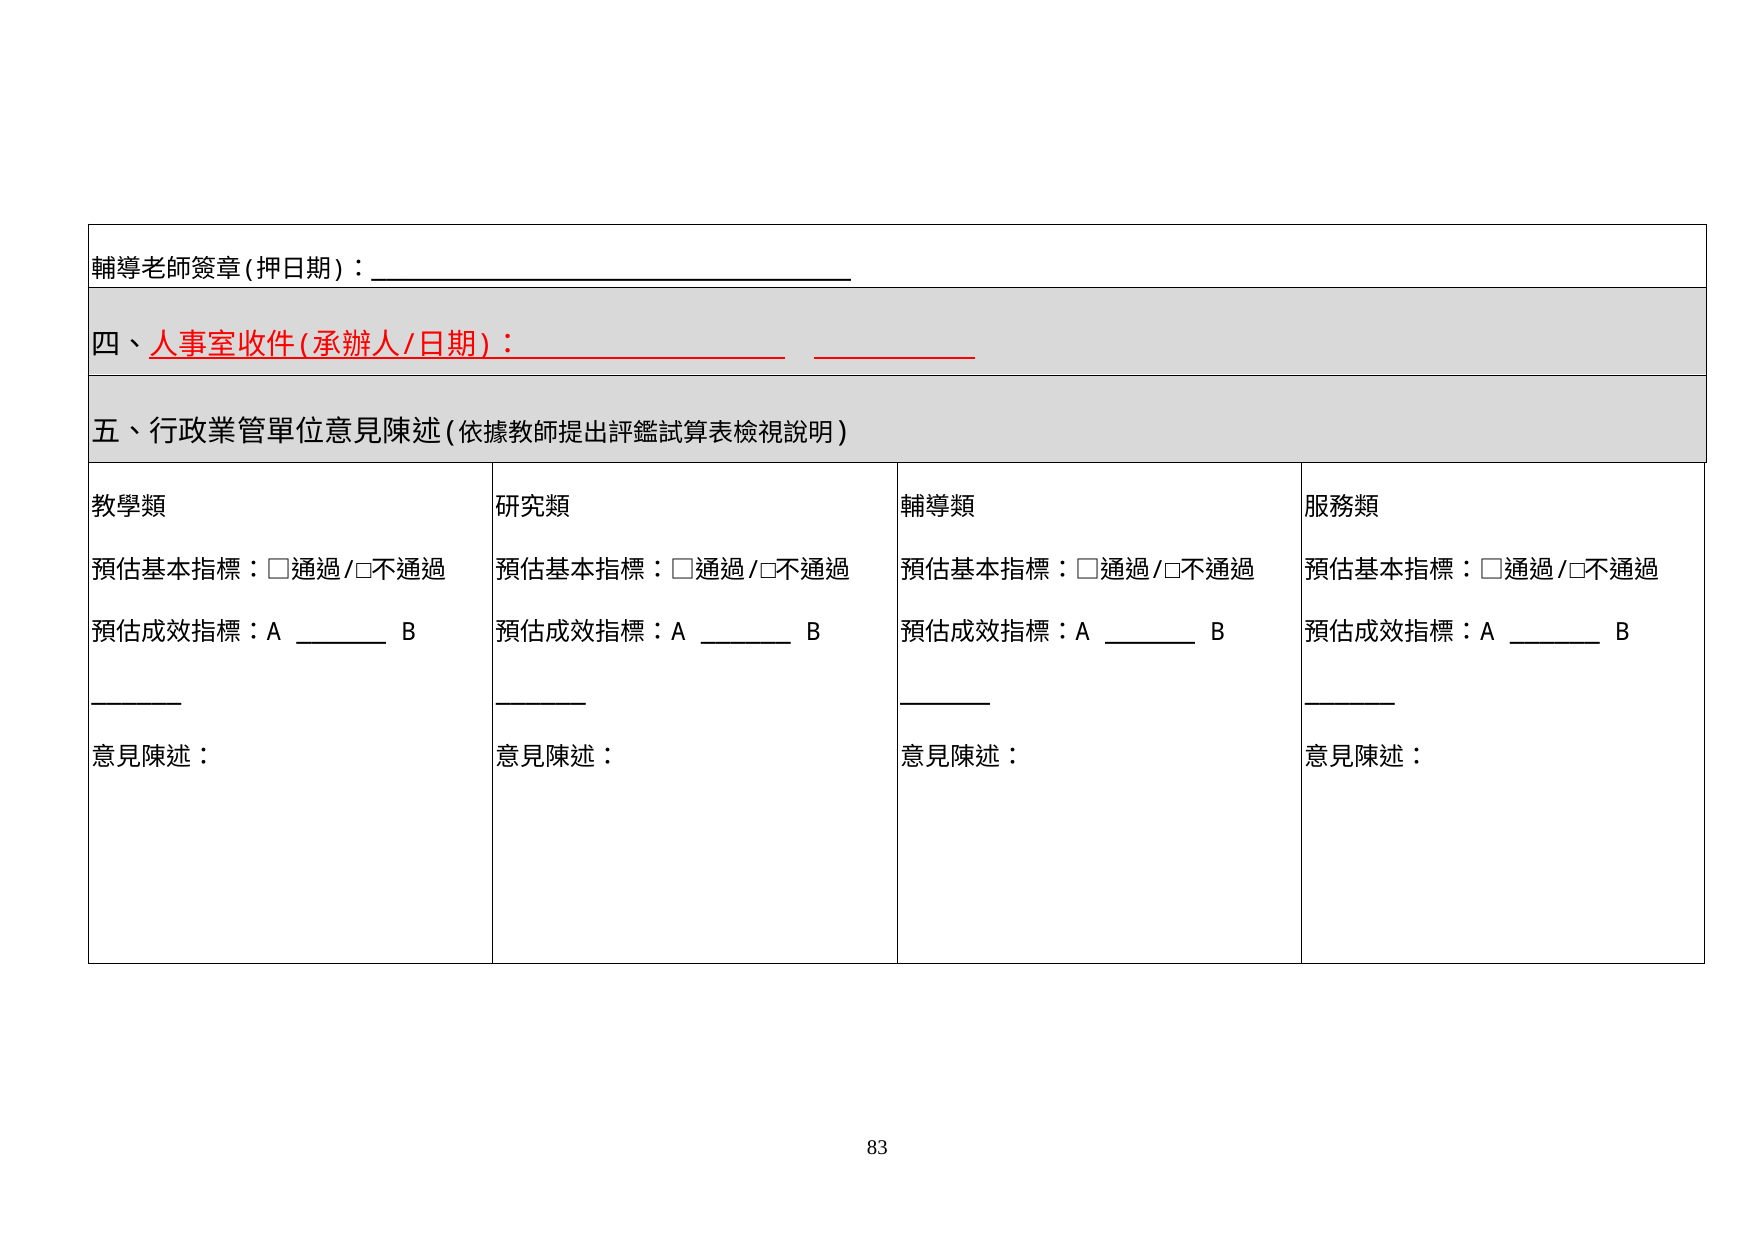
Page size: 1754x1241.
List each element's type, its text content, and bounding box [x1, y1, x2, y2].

table_cell 輔導老師簽章(押日期)：________________________________ [89, 225, 1706, 287]
table_cell 四、人事室收件(承辦人/日期)： ： [89, 288, 1706, 374]
table_cell 服務類 預估基本指標：□通過/□不通過 預估成效指標：A ______ B ______ 意見陳述： [1302, 463, 1704, 963]
table_cell 教學類 預估基本指標：□通過/□不通過 預估成效指標：A ______ B ______ 意見陳述： [89, 463, 492, 963]
table_cell 研究類 預估基本指標：□通過/□不通過 預估成效指標：A ______ B ______ 意見陳述： [493, 463, 897, 963]
table_cell 輔導類 預估基本指標：□通過/□不通過 預估成效指標：A ______ B ______ 意見陳述： [898, 463, 1301, 963]
table_cell 五、行政業管單位意見陳述(依據教師提出評鑑試算表檢視說明) [89, 376, 1706, 462]
